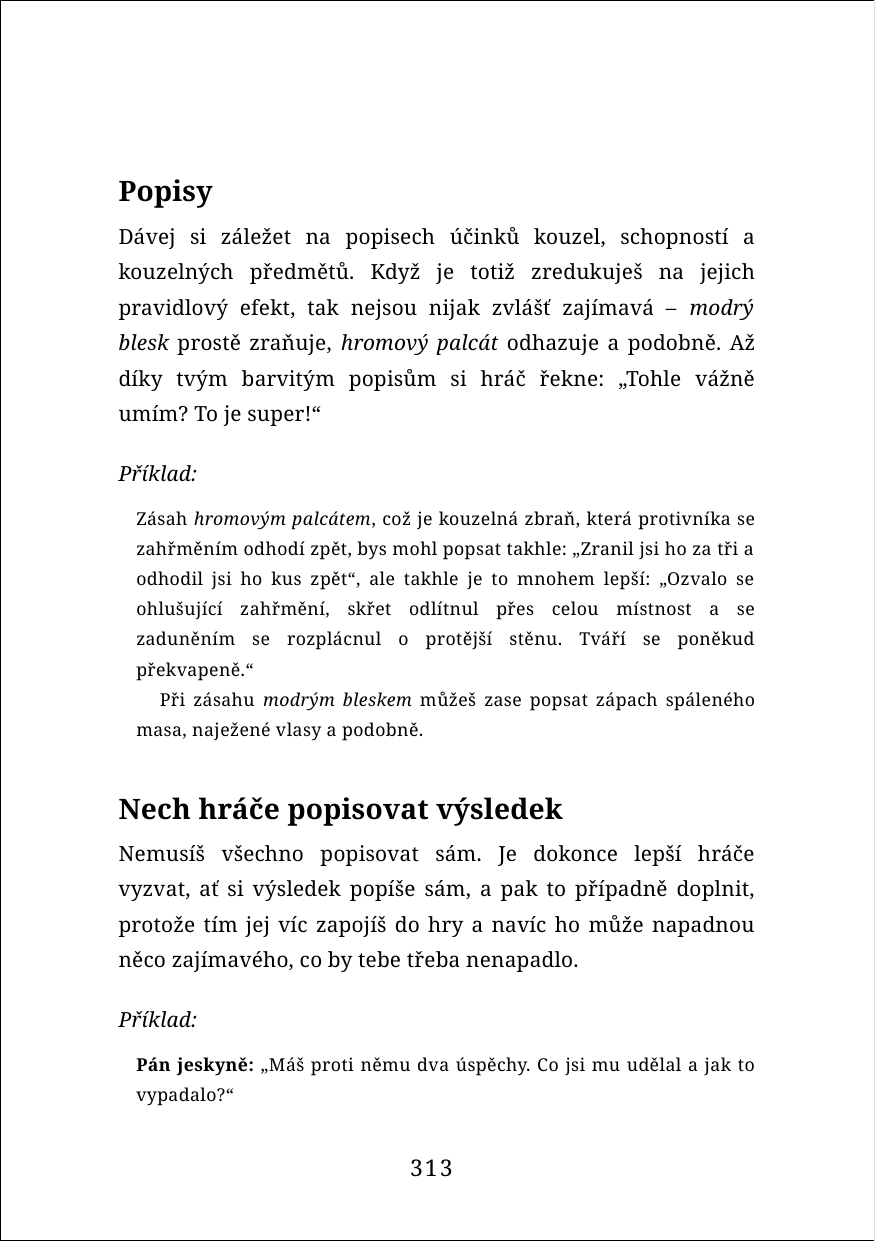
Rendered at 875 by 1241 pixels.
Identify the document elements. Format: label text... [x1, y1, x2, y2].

text Příklad: [118, 459, 756, 487]
text Zásah hromovým palcátem, což je kouzelná zbraň, která protivníka se zahřměním odhodí zpět, bys mohl popsat takhle: „Zranil jsi ho za tři a odhodil jsi ho kus zpět“, ale takhle je to mnohem lepší: „Ozvalo se ohlušující zahřmění, skřet odlítnul přes celou místnost a se zaduněním se rozplácnul o protější stěnu. Tváří se poněkud překvapeně.“ Při zásahu modrým bleskem můžeš zase popsat zápach spáleného masa, naježené vlasy a podobně. [136, 506, 756, 742]
text Dávej si záležet na popisech účinků kouzel, schopností a kouzelných předmětů. Když je totiž zredukuješ na jejich pravidlový efekt, tak nejsou nijak zvlášť zajímavá – modrý blesk prostě zraňuje, hromový palcát odhazuje a podobně. Až díky tvým barvitým popisům si hráč řekne: „Tohle vážně umím? To je super!“ [118, 222, 756, 428]
text Příklad: [118, 1005, 756, 1033]
text Nemusíš všechno popisovat sám. Je dokonce lepší hráče vyzvat, ať si výsledek popíše sám, a pak to případně doplnit, protože tím jej víc zapojíš do hry a navíc ho může napadnou něco zajímavého, co by tebe třeba nenapadlo. [118, 839, 756, 974]
subtitle Popisy [118, 172, 756, 210]
subtitle Nech hráče popisovat výsledek [118, 789, 756, 827]
text Pán jeskyně: „Máš proti němu dva úspěchy. Co jsi mu udělal a jak to vypadalo?“ [136, 1052, 756, 1106]
